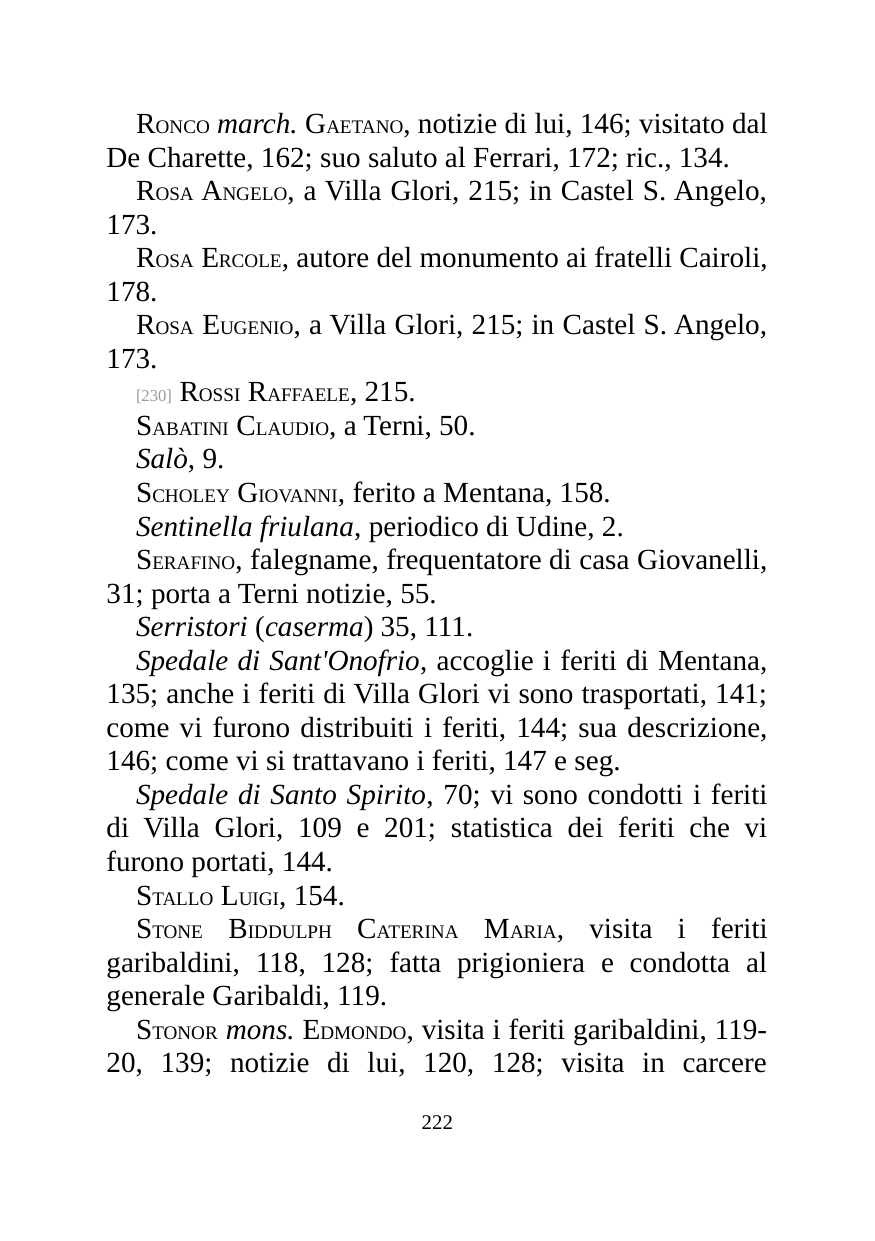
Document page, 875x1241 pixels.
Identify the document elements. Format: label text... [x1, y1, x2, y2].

text [230] Rossi Raffaele, 215. [106, 374, 768, 408]
text Spedale di Sant'Onofrio, accoglie i feriti di Mentana, 135; anche i feriti di Villa Glori vi sono trasportati, 141; come vi furono distribuiti i feriti, 144; sua descrizione, 146; come vi si trattavano i feriti, 147 e seg. [106, 643, 768, 777]
text Sentinella friulana, periodico di Udine, 2. [106, 509, 768, 542]
text Spedale di Santo Spirito, 70; vi sono condotti i feriti di Villa Glori, 109 e 201; statistica dei feriti che vi furono portati, 144. [106, 777, 768, 878]
text Rosa Angelo, a Villa Glori, 215; in Castel S. Angelo, 173. [106, 173, 768, 240]
text Salò, 9. [106, 442, 768, 475]
text Stonor mons. Edmondo, visita i feriti garibaldini, 119-20, 139; notizie di lui, 120, 128; visita in carcere [106, 1012, 768, 1079]
text Rosa Ercole, autore del monumento ai fratelli Cairoli, 178. [106, 240, 768, 307]
text Stone Biddulph Caterina Maria, visita i feriti garibaldini, 118, 128; fatta prigioniera e condotta al generale Garibaldi, 119. [106, 911, 768, 1012]
text Rosa Eugenio, a Villa Glori, 215; in Castel S. Angelo, 173. [106, 307, 768, 374]
text Sabatini Claudio, a Terni, 50. [106, 408, 768, 442]
text Serristori (caserma) 35, 111. [106, 609, 768, 643]
text Stallo Luigi, 154. [106, 878, 768, 911]
text Ronco march. Gaetano, notizie di lui, 146; visitato dal De Charette, 162; suo saluto al Ferrari, 172; ric., 134. [106, 106, 768, 173]
text Serafino, falegname, frequentatore di casa Giovanelli, 31; porta a Terni notizie, 55. [106, 542, 768, 609]
text Scholey Giovanni, ferito a Mentana, 158. [106, 475, 768, 509]
